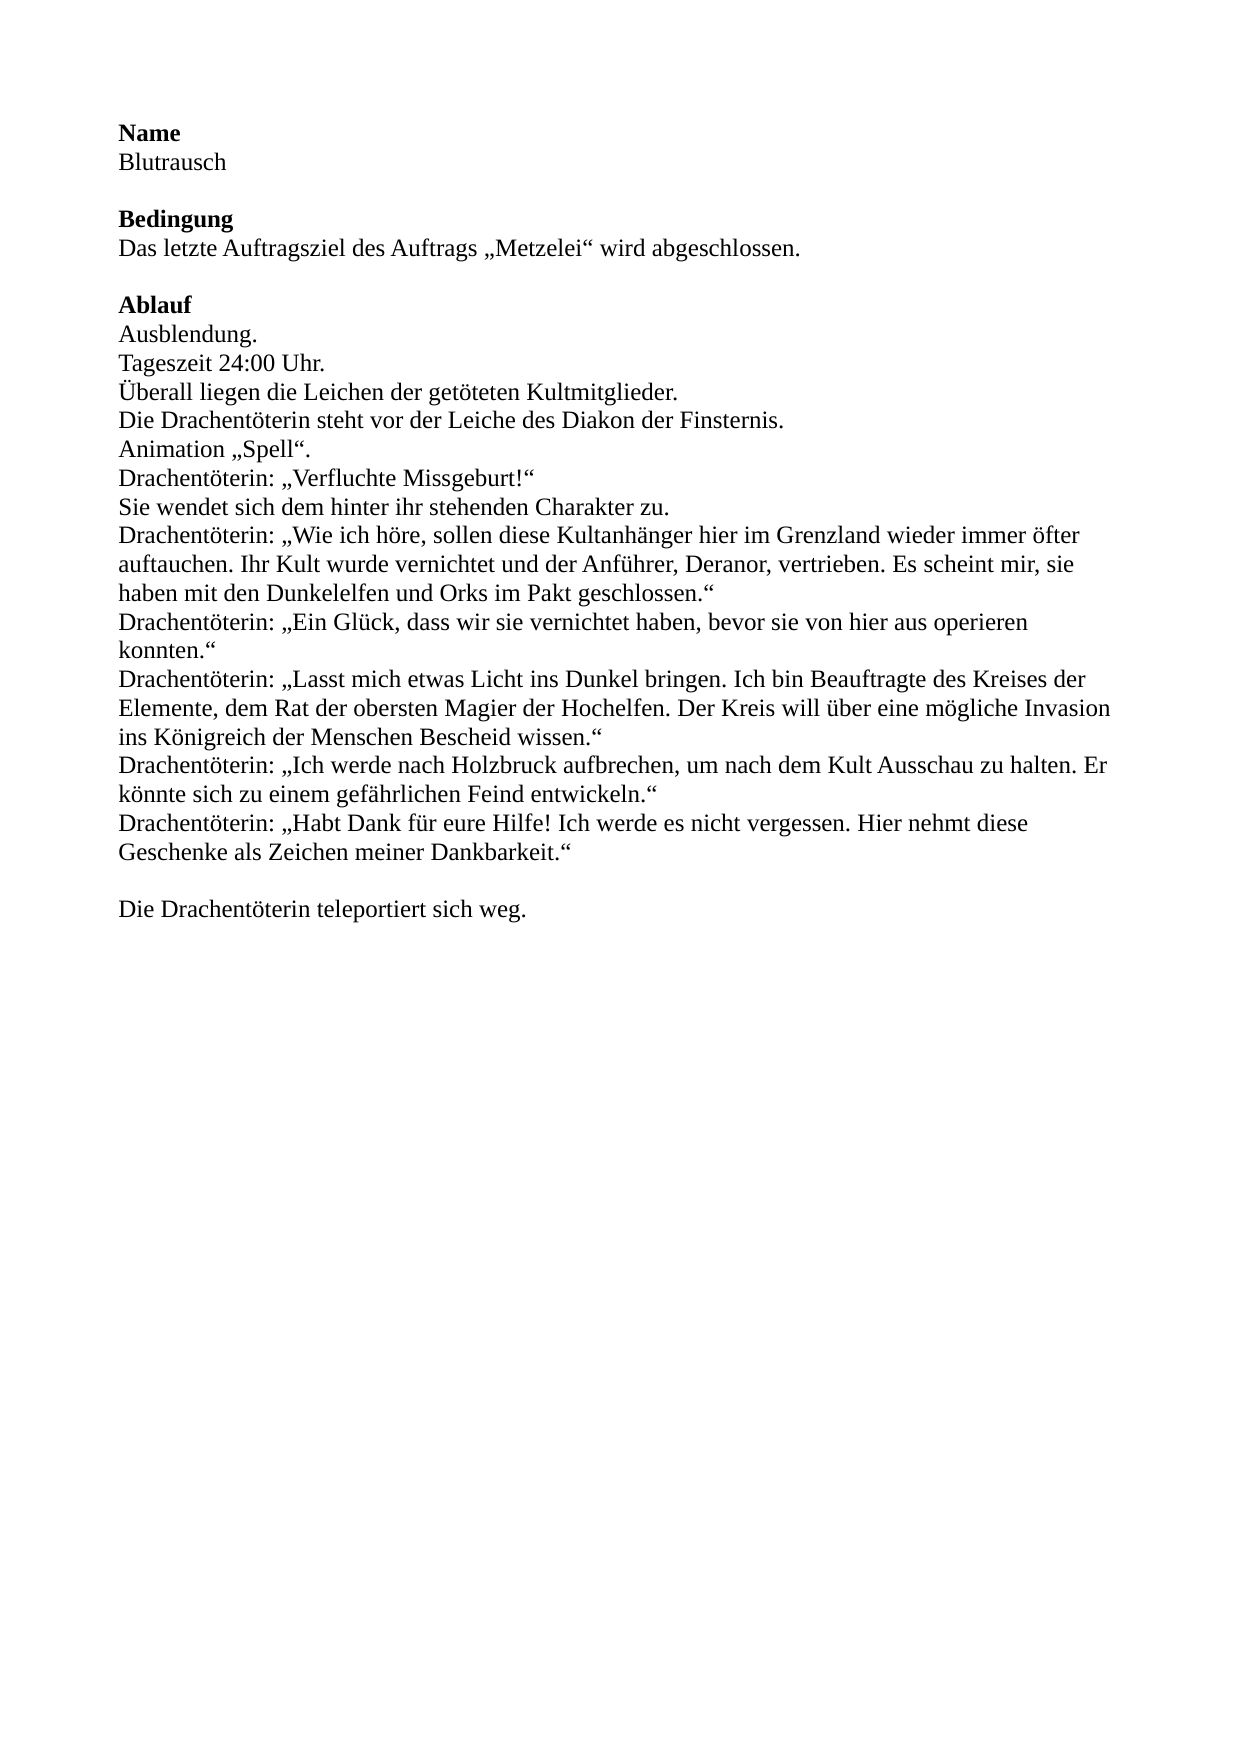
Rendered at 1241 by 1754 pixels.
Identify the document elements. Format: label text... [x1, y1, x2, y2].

text Sie wendet sich dem hinter ihr stehenden Charakter zu. [118, 492, 1122, 521]
text Ablauf [118, 291, 1122, 319]
text Drachentöterin: „Verfluchte Missgeburt!“ [118, 463, 1122, 492]
text Drachentöterin: „Habt Dank für eure Hilfe! Ich werde es nicht vergessen. Hier nehmt diese Geschenke als Zeichen meiner Dankbarkeit.“ [118, 808, 1122, 866]
text Die Drachentöterin steht vor der Leiche des Diakon der Finsternis. [118, 406, 1122, 434]
text Blutrausch [118, 147, 1122, 176]
text Tageszeit 24:00 Uhr. [118, 348, 1122, 377]
text Bedingung [118, 204, 1122, 233]
text Drachentöterin: „Lasst mich etwas Licht ins Dunkel bringen. Ich bin Beauftragte des Kreises der Elemente, dem Rat der obersten Magier der Hochelfen. Der Kreis will über eine mögliche Invasion ins Königreich der Menschen Bescheid wissen.“ [118, 664, 1122, 751]
text Überall liegen die Leichen der getöteten Kultmitglieder. [118, 377, 1122, 406]
text Drachentöterin: „Wie ich höre, sollen diese Kultanhänger hier im Grenzland wieder immer öfter auftauchen. Ihr Kult wurde vernichtet und der Anführer, Deranor, vertrieben. Es scheint mir, sie haben mit den Dunkelelfen und Orks im Pakt geschlossen.“ [118, 521, 1122, 607]
text Drachentöterin: „Ich werde nach Holzbruck aufbrechen, um nach dem Kult Ausschau zu halten. Er könnte sich zu einem gefährlichen Feind entwickeln.“ [118, 751, 1122, 808]
text Die Drachentöterin teleportiert sich weg. [118, 894, 1122, 923]
text Ausblendung. [118, 319, 1122, 348]
text Drachentöterin: „Ein Glück, dass wir sie vernichtet haben, bevor sie von hier aus operieren konnten.“ [118, 607, 1122, 664]
text Das letzte Auftragsziel des Auftrags „Metzelei“ wird abgeschlossen. [118, 233, 1122, 262]
text Animation „Spell“. [118, 434, 1122, 463]
text Name [118, 118, 1122, 147]
